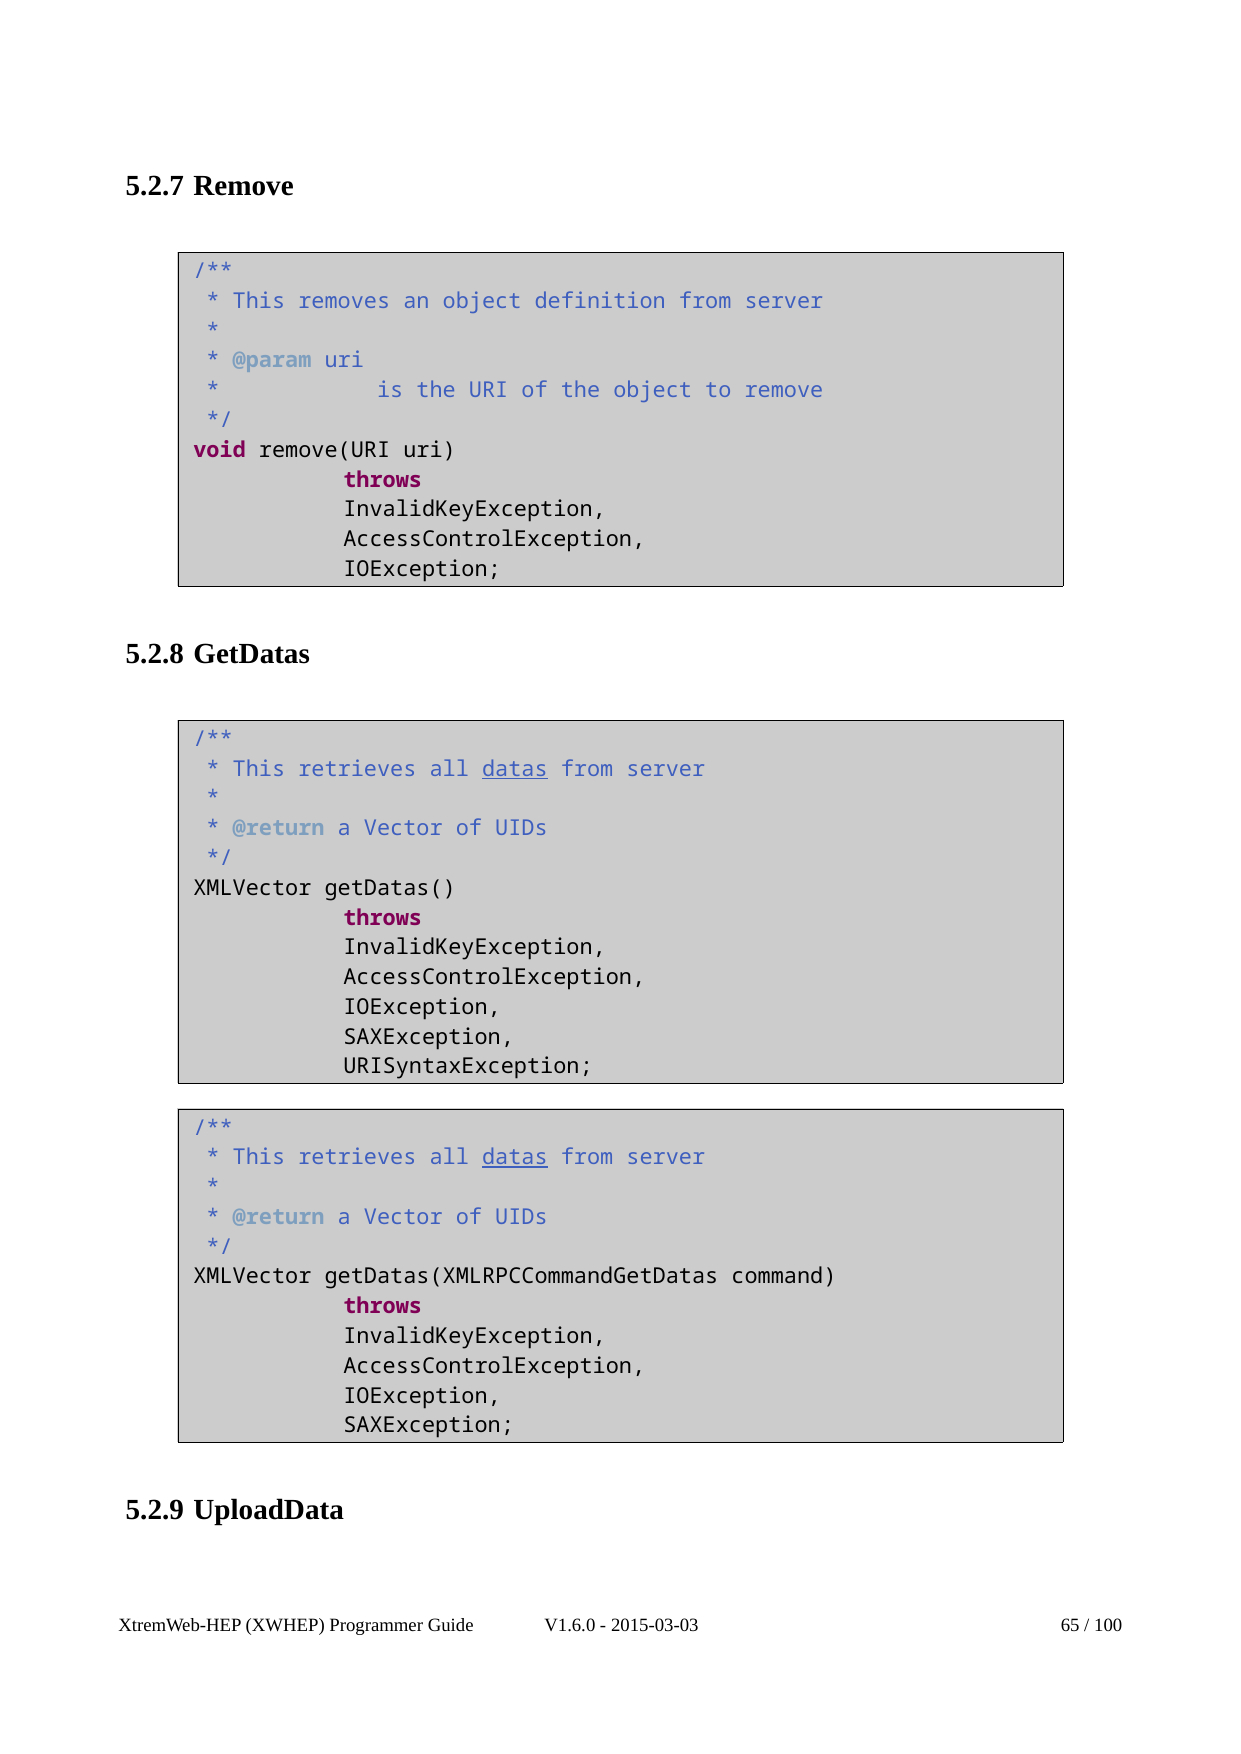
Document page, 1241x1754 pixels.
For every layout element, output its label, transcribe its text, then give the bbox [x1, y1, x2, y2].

text SAXException, [179, 1018, 1063, 1047]
text IOException; [179, 550, 1063, 586]
text throws [179, 1287, 1063, 1317]
text SAXException; [179, 1406, 1063, 1442]
text IOException, [179, 988, 1063, 1018]
text throws [179, 898, 1063, 928]
text * [179, 312, 1063, 341]
text * @return a Vector of UIDs [179, 809, 1063, 839]
subtitle GetDatas [118, 636, 1122, 669]
text URISyntaxException; [179, 1047, 1063, 1083]
text * This removes an object definition from server [179, 282, 1063, 312]
text * is the URI of the object to remove [179, 371, 1063, 401]
text /** [179, 1110, 1063, 1138]
text InvalidKeyException, [179, 928, 1063, 958]
text * [179, 1168, 1063, 1198]
text XMLVector getDatas() [179, 869, 1063, 898]
text XMLVector getDatas(XMLRPCCommandGetDatas command) [179, 1257, 1063, 1287]
text throws [179, 461, 1063, 490]
text /** [179, 253, 1063, 282]
text /** [179, 721, 1063, 749]
text */ [179, 839, 1063, 869]
text * This retrieves all datas from server [179, 749, 1063, 779]
text * [179, 779, 1063, 809]
text */ [179, 401, 1063, 431]
text InvalidKeyException, [179, 490, 1063, 520]
text InvalidKeyException, [179, 1317, 1063, 1347]
text AccessControlException, [179, 1347, 1063, 1377]
subtitle UploadData [118, 1492, 1122, 1526]
text IOException, [179, 1377, 1063, 1406]
subtitle Remove [118, 168, 1122, 202]
text * This retrieves all datas from server [179, 1138, 1063, 1168]
text AccessControlException, [179, 520, 1063, 550]
text */ [179, 1228, 1063, 1257]
text AccessControlException, [179, 958, 1063, 988]
text * @param uri [179, 341, 1063, 371]
text void remove(URI uri) [179, 431, 1063, 461]
text * @return a Vector of UIDs [179, 1198, 1063, 1228]
